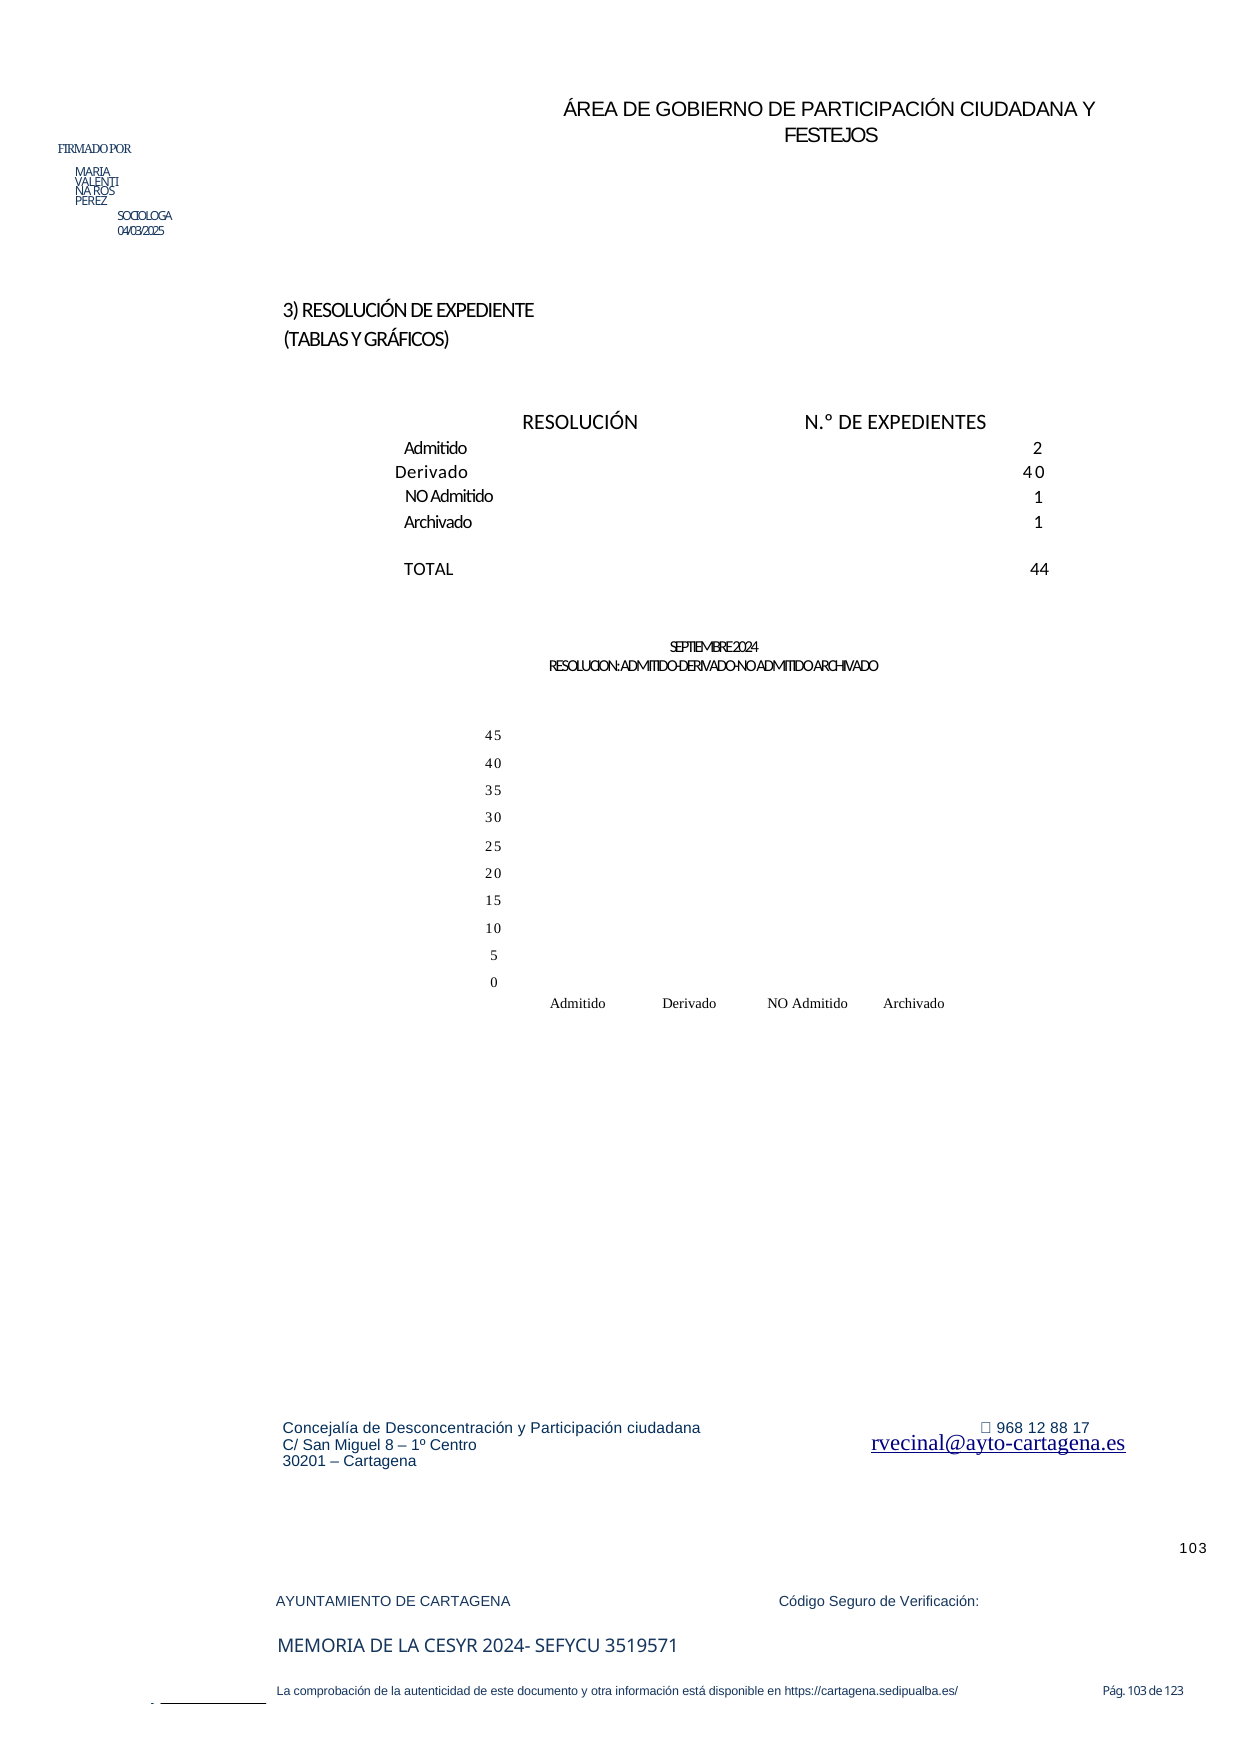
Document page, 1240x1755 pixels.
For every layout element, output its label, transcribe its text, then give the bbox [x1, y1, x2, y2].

text RESOLUCION: ADMITIDO-DERIVADO-NO ADMITIDO ARCHIVADO [548, 661, 889, 673]
text 1 [1033, 518, 1061, 531]
text 103 [1179, 1545, 1222, 1555]
text 35 [485, 786, 516, 798]
text Admitido [404, 443, 474, 457]
text FIRMADO POR [57, 145, 138, 156]
text TOTAL 44 [404, 565, 1051, 577]
text 15 [485, 896, 516, 907]
text ÁREA DE GOBIERNO DE PARTICIPACIÓN CIUDADANA Y [563, 101, 1108, 120]
text RESOLUCIÓN N.º DE EXPEDIENTES [522, 415, 986, 433]
text 0 [490, 979, 516, 990]
text SEPTIEMBRE 2024 [669, 643, 766, 655]
text Pág. 103 de 123 [1102, 1686, 1192, 1698]
text Concejalía de Desconcentración y Participación ciudadana  968 12 88 17 [282, 1421, 1133, 1437]
text MEMORIA DE LA CESYR 2024- SEFYCU 3519571 [277, 1642, 682, 1654]
text 10 [485, 924, 516, 936]
text 25 [485, 841, 516, 853]
text (TABLAS Y GRÁFICOS) [283, 330, 460, 351]
text La comprobación de la autenticidad de este documento y otra información está disponible en https://cartagena.sedipualba.es/ [276, 1686, 971, 1698]
text 3) RESOLUCIÓN DE EXPEDIENTE [282, 301, 544, 322]
text 2 [1033, 444, 1062, 457]
text Admitido Derivado NO Admitido Archivado [549, 999, 944, 1011]
text FESTEJOS [784, 129, 887, 145]
text 20 [485, 869, 516, 880]
text 30 [485, 814, 516, 825]
text C/ San Miguel 8 – 1º Centro rvecinal@ayto-cartagena.es 30201 – Cartagena [282, 1437, 1133, 1470]
text Archivado [404, 517, 481, 531]
text 5 [490, 952, 516, 963]
text MARIA VALENTINA ROS PEREZ [74, 169, 119, 207]
text 40 [485, 759, 516, 771]
text NO Admitido [405, 492, 503, 505]
text Derivado [395, 468, 482, 481]
text 45 [485, 731, 516, 742]
text AYUNTAMIENTO DE CARTAGENA Código Seguro de Verificación: [276, 1596, 979, 1609]
text 1 [1033, 493, 1061, 505]
text 40 [1023, 468, 1061, 481]
